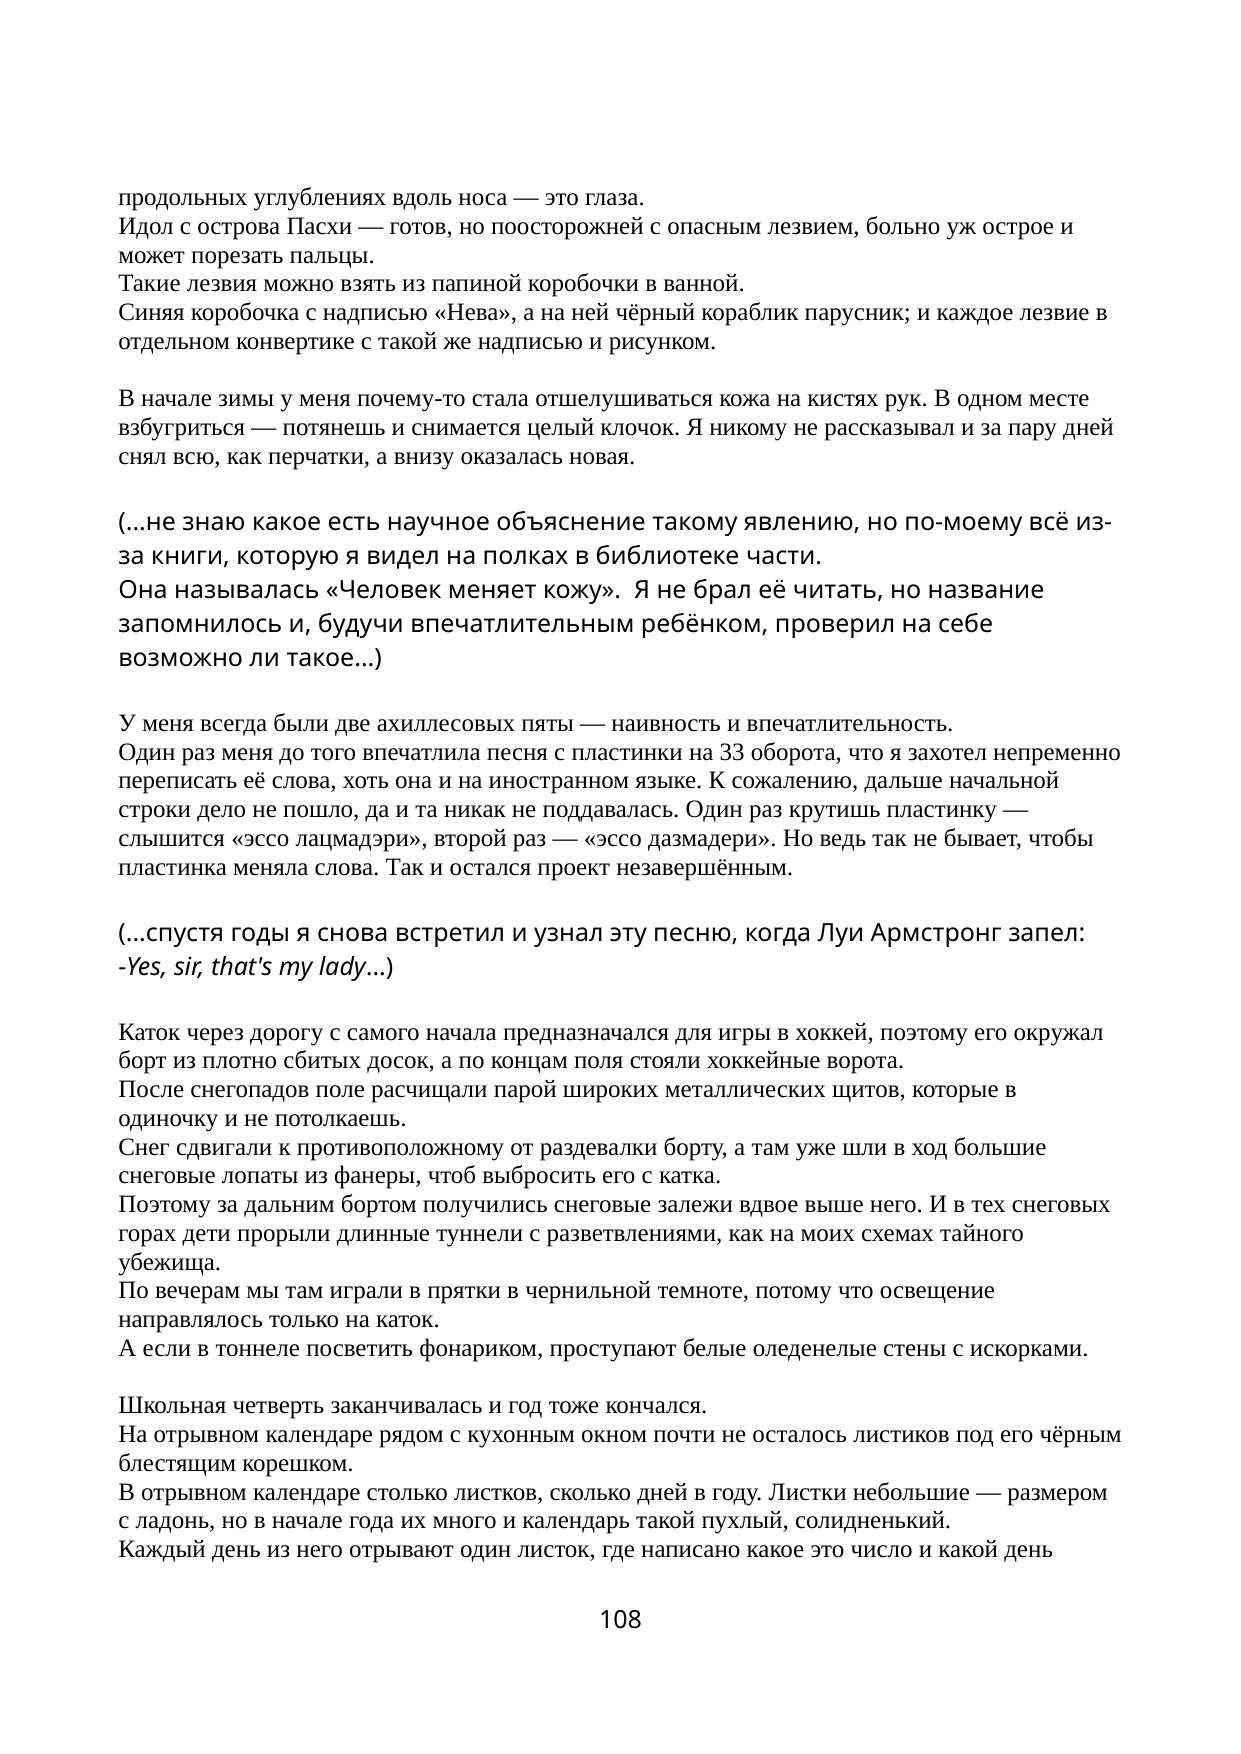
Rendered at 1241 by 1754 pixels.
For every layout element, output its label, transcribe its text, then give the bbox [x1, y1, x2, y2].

text Такие лезвия можно взять из папиной коробочки в ванной. [118, 268, 1122, 297]
text продольных углублениях вдоль носа — это глаза. [118, 182, 1122, 211]
text У меня всегда были две ахиллесовых пяты — наивность и впечатлительность. [118, 708, 1122, 737]
text В начале зимы у меня почему-то стала отшелушиваться кожа на кистях рук. В одном месте взбугриться — потянешь и снимается целый клочок. Я никому не рассказывал и за пару дней снял всю, как перчатки, а внизу оказалась новая. [118, 383, 1122, 470]
text Каток через дорогу с самого начала предназначался для игры в хоккей, поэтому его окружал борт из плотно сбитых досок, а по концам поля стояли хоккейные ворота. [118, 1017, 1122, 1074]
text (...не знаю какое есть научное объяснение такому явлению, но по-моему всё из-за книги, которую я видел на полках в библиотеке части. [118, 504, 1122, 572]
text В отрывном календаре столько листков, сколько дней в году. Листки небольшие — размером с ладонь, но в начале года их много и календарь такой пухлый, солидненький. [118, 1477, 1122, 1534]
text Школьная четверть заканчивалась и год тоже кончался. [118, 1391, 1122, 1419]
text А если в тоннеле посветить фонариком, проступают белые оледенелые стены с искорками. [118, 1333, 1122, 1362]
text Один раз меня до того впечатлила песня с пластинки на 33 оборота, что я захотел непременно переписать её слова, хоть она и на иностранном языке. К сожалению, дальше начальной строки дело не пошло, да и та никак не поддавалась. Один раз крутишь пластинку — слышится «эссо лацмадэри», второй раз — «эссо дазмадери». Но ведь так не бывает, чтобы пластинка меняла слова. Так и остался проект незавершённым. [118, 737, 1122, 881]
text По вечерам мы там играли в прятки в чернильной темноте, потому что освещение направлялось только на каток. [118, 1276, 1122, 1333]
text Снег сдвигали к противоположному от раздевалки борту, а там уже шли в ход большие снеговые лопаты из фанеры, чтоб выбросить его с катка. [118, 1132, 1122, 1189]
text -Yes, sir, that's my lady...) [118, 949, 1122, 983]
text (...спустя годы я снова встретил и узнал эту песню, когда Луи Армстронг запел: [118, 915, 1122, 949]
text Каждый день из него отрывают один листок, где написано какое это число и какой день [118, 1534, 1122, 1563]
text Она называлась «Человек меняет кожу». Я не брал её читать, но название запомнилось и, будучи впечатлительным ребёнком, проверил на себе возможно ли такое...) [118, 572, 1122, 674]
text Синяя коробочка с надписью «Нева», а на ней чёрный кораблик парусник; и каждое лезвие в отдельном конвертике с такой же надписью и рисунком. [118, 297, 1122, 355]
text На отрывном календаре рядом с кухонным окном почти не осталось листиков под его чёрным блестящим корешком. [118, 1419, 1122, 1477]
text Идол с острова Пасхи — готов, но поосторожней с опасным лезвием, больно уж острое и может порезать пальцы. [118, 211, 1122, 268]
text После снегопадов поле расчищали парой широких металлических щитов, которые в одиночку и не потолкаешь. [118, 1074, 1122, 1132]
text Поэтому за дальним бортом получились снеговые залежи вдвое выше него. И в тех снеговых горах дети прорыли длинные туннели с разветвлениями, как на моих схемах тайного убежища. [118, 1189, 1122, 1276]
